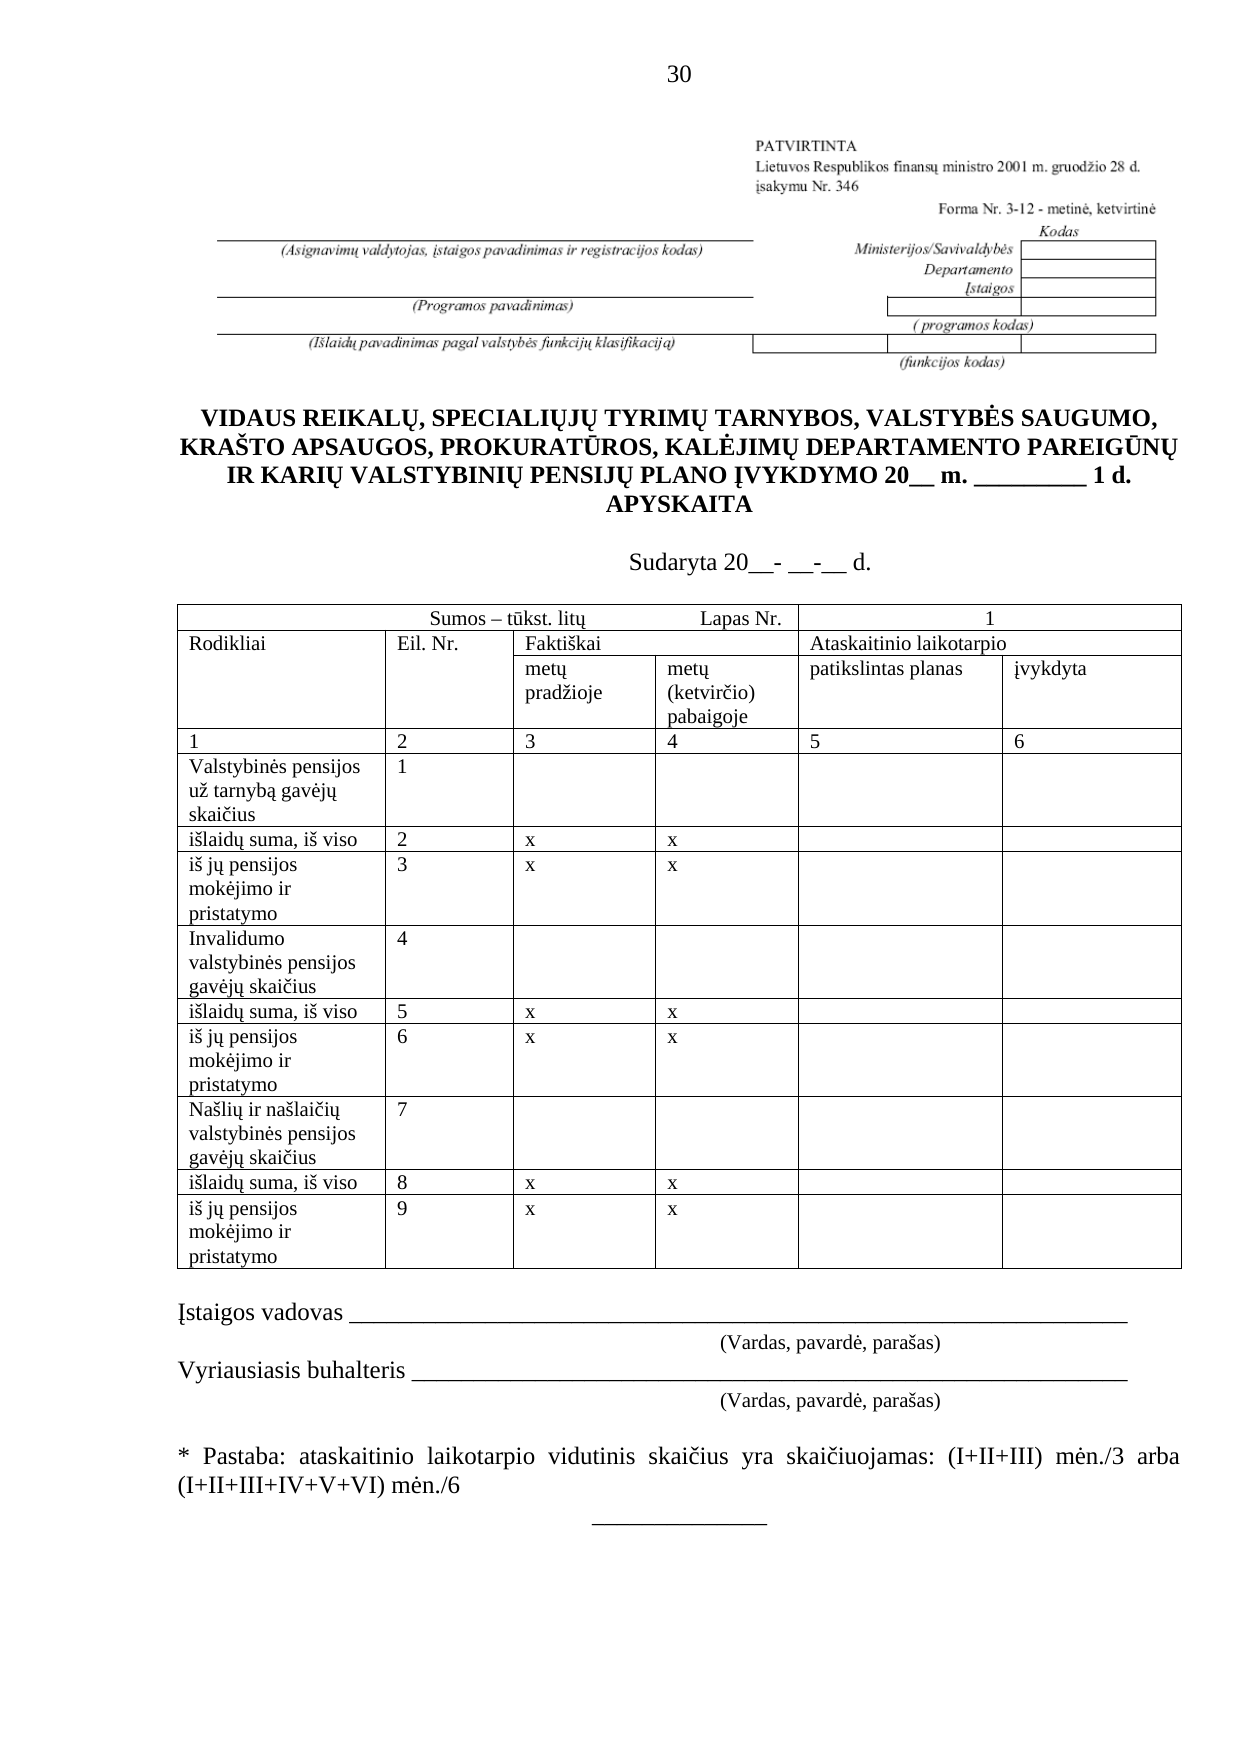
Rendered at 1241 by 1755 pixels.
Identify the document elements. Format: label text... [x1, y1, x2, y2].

table_cell [1003, 1170, 1181, 1194]
table_header Sumos – tūkst. litų Lapas Nr. [178, 605, 798, 629]
table_cell [656, 754, 798, 826]
table_cell x [656, 852, 798, 924]
table_cell iš jų pensijos mokėjimo ir pristatymo [178, 1195, 385, 1268]
table_cell [1003, 926, 1181, 998]
table_cell įvykdyta [1003, 656, 1181, 728]
table_cell 1 [386, 754, 513, 826]
text (Vardas, pavardė, parašas) [177, 1384, 1181, 1412]
table_cell [656, 1097, 798, 1169]
table_cell [1003, 1097, 1181, 1169]
table_cell [799, 827, 1002, 851]
table_cell 8 [386, 1170, 513, 1194]
table_cell [799, 852, 1002, 924]
table_cell Ataskaitinio laikotarpio [799, 631, 1181, 654]
table_cell 6 [1003, 729, 1181, 753]
table_cell [799, 926, 1002, 998]
table_cell [1003, 852, 1181, 924]
text VIDAUS REIKALŲ, SPECIALIŲJŲ TYRIMŲ TARNYBOS, VALSTYBĖS SAUGUMO, KRAŠTO APSAUGOS, PROKURATŪROS, KALĖJIMŲ DEPARTAMENTO PAREIGŪNŲ IR KARIŲ VALSTYBINIŲ PENSIJŲ PLANO ĮVYKDYMO 20__ m. _________ 1 d. APYSKAITA [177, 403, 1181, 518]
table_cell [799, 1024, 1002, 1096]
table_cell x [656, 1170, 798, 1194]
table_cell Faktiškai [514, 631, 798, 654]
table_cell 7 [386, 1097, 513, 1169]
table_cell 1 [178, 729, 385, 753]
table_cell [1003, 999, 1181, 1023]
table_cell [799, 999, 1002, 1023]
table_cell metų (ketvirčio) pabaigoje [656, 656, 798, 728]
table_cell [1003, 827, 1181, 851]
table_cell x [656, 1024, 798, 1096]
table_cell [656, 926, 798, 998]
table_cell x [514, 827, 655, 851]
text (Vardas, pavardė, parašas) [177, 1326, 1181, 1355]
table_cell [799, 754, 1002, 826]
table_cell 3 [514, 729, 655, 753]
table_cell Rodikliai [178, 631, 385, 728]
table_cell x [514, 999, 655, 1023]
table_header 1 [799, 605, 1181, 629]
table_cell 4 [386, 926, 513, 998]
table_cell x [656, 999, 798, 1023]
table_cell išlaidų suma, iš viso [178, 827, 385, 851]
text Sudaryta 20__- __-__ d. [177, 547, 1181, 576]
table_cell Valstybinės pensijos už tarnybą gavėjų skaičius [178, 754, 385, 826]
table_cell metų pradžioje [514, 656, 655, 728]
table_cell [1003, 754, 1181, 826]
text ______________ [177, 1499, 1181, 1527]
table_cell x [514, 1170, 655, 1194]
table_cell 5 [799, 729, 1002, 753]
table_cell [514, 754, 655, 826]
table_cell [1003, 1024, 1181, 1096]
table_cell iš jų pensijos mokėjimo ir pristatymo [178, 1024, 385, 1096]
table_cell [799, 1097, 1002, 1169]
table_cell [799, 1195, 1002, 1268]
table_cell Eil. Nr. [386, 631, 513, 728]
table_cell Invalidumo valstybinės pensijos gavėjų skaičius [178, 926, 385, 998]
table_cell patikslintas planas [799, 656, 1002, 728]
table_cell 2 [386, 827, 513, 851]
table_cell x [514, 1195, 655, 1268]
table_cell 2 [386, 729, 513, 753]
text Vyriausiasis buhalteris [177, 1355, 1181, 1384]
table_cell [799, 1170, 1002, 1194]
table_cell x [514, 1024, 655, 1096]
table_cell x [656, 827, 798, 851]
table_cell [514, 926, 655, 998]
table_cell [514, 1097, 655, 1169]
table_cell 6 [386, 1024, 513, 1096]
table_cell iš jų pensijos mokėjimo ir pristatymo [178, 852, 385, 924]
table_cell 3 [386, 852, 513, 924]
table_cell 5 [386, 999, 513, 1023]
text Įstaigos vadovas [177, 1297, 1181, 1326]
table_cell 4 [656, 729, 798, 753]
table_cell 9 [386, 1195, 513, 1268]
table_cell išlaidų suma, iš viso [178, 999, 385, 1023]
table_cell x [514, 852, 655, 924]
table_cell [1003, 1195, 1181, 1268]
table_cell išlaidų suma, iš viso [178, 1170, 385, 1194]
table_cell x [656, 1195, 798, 1268]
text * Pastaba: ataskaitinio laikotarpio vidutinis skaičius yra skaičiuojamas: (I+II+III) mėn./3 arba (I+II+III+IV+V+VI) mėn./6 [177, 1441, 1181, 1499]
table_cell Našlių ir našlaičių valstybinės pensijos gavėjų skaičius [178, 1097, 385, 1169]
